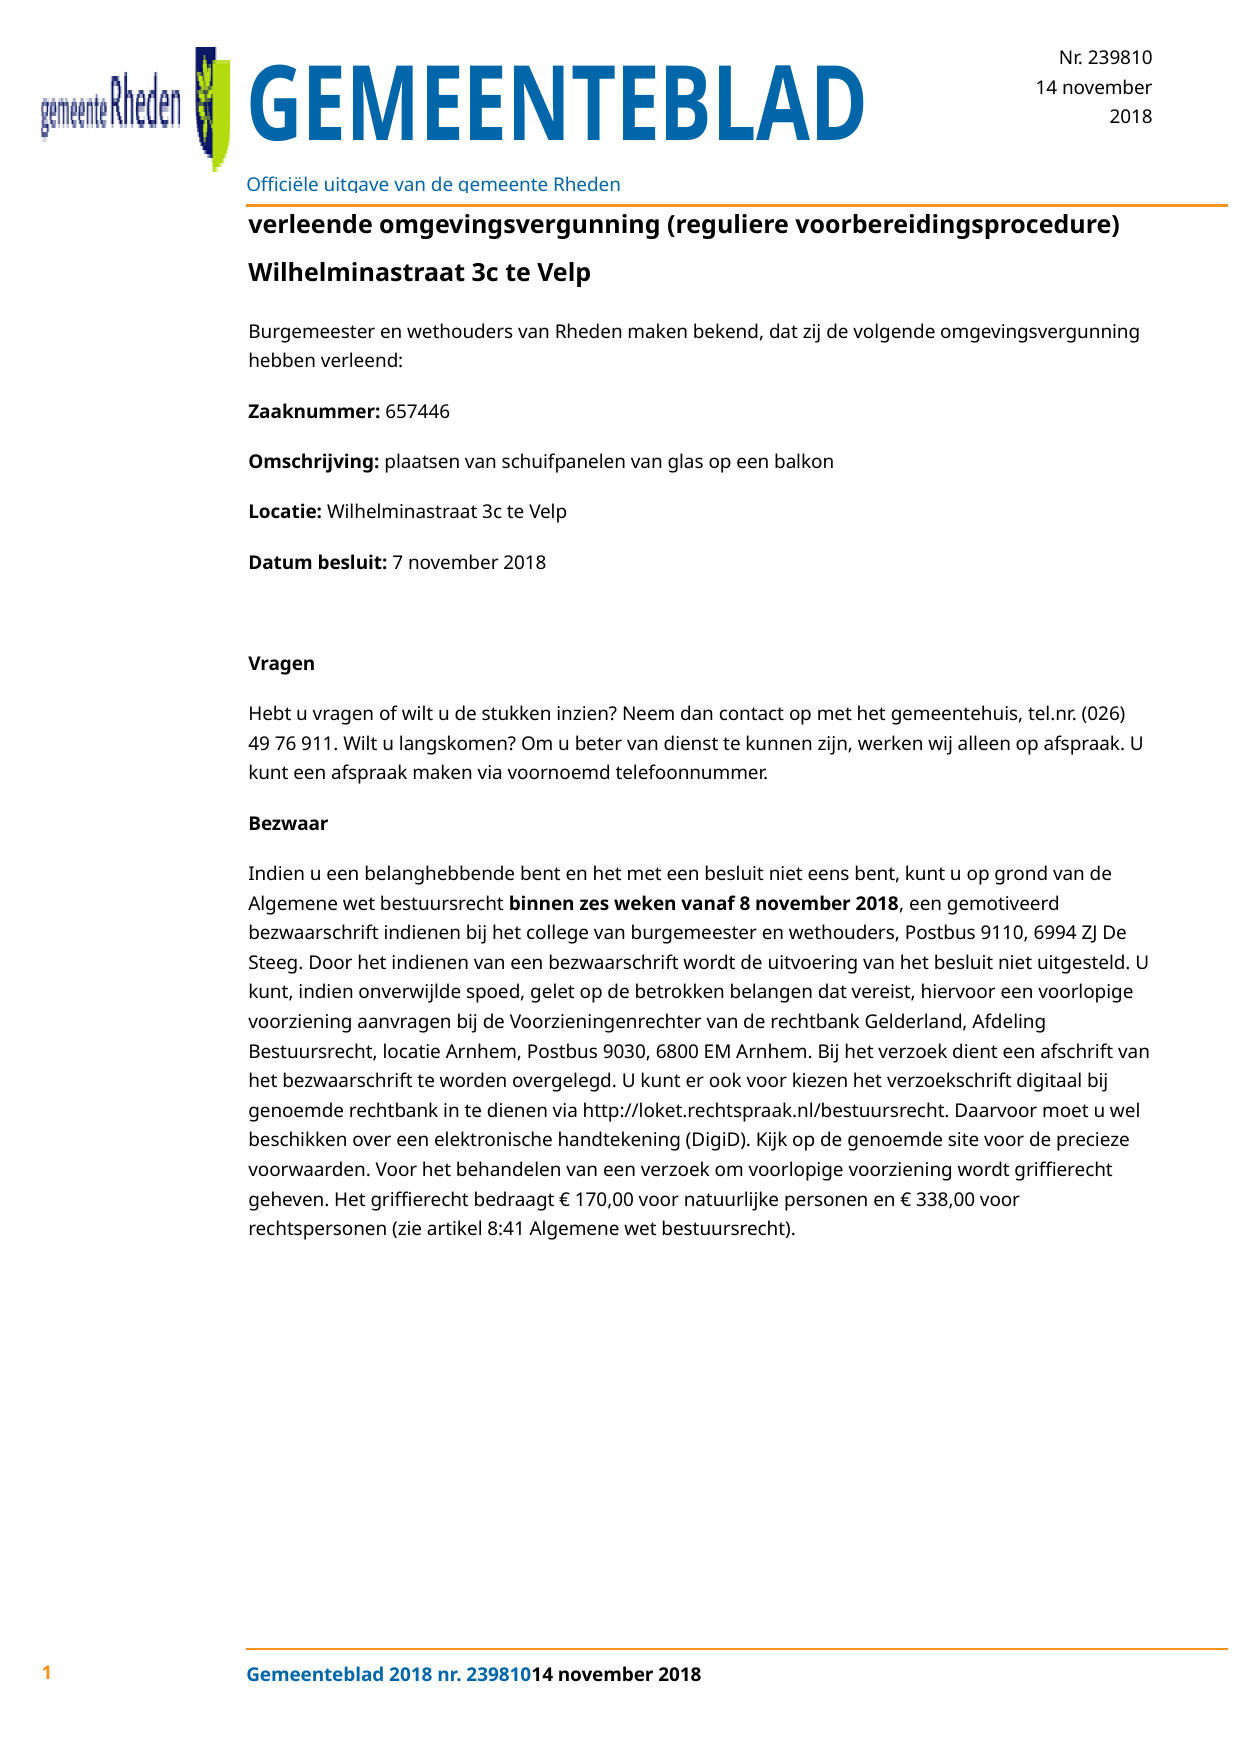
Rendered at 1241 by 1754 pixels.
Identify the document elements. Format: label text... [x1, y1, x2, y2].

text Datum besluit: 7 november 2018 [248, 549, 1152, 575]
text Vragen [248, 650, 1152, 676]
picture [41, 47, 231, 172]
text verleende omgevingsvergunning (reguliere voorbereidingsprocedure) Wilhelminastraat 3c te Velp [248, 207, 1152, 288]
text Bezwaar [248, 810, 1152, 836]
text Locatie: Wilhelminastraat 3c te Velp [248, 499, 1152, 524]
text Zaaknummer: 657446 [248, 398, 1152, 424]
text Hebt u vragen of wilt u de stukken inzien? Neem dan contact op met het gemeentehuis, tel.nr. (026) 49 76 911. Wilt u langskomen? Om u beter van dienst te kunnen zijn, werken wij alleen op afspraak. U kunt een afspraak maken via voornoemd telefoonnummer. [248, 700, 1152, 785]
text Omschrijving: plaatsen van schuifpanelen van glas op een balkon [248, 448, 1152, 474]
text Burgemeester en wethouders van Rheden maken bekend, dat zij de volgende omgevingsvergunning hebben verleend: [248, 318, 1152, 373]
text Indien u een belanghebbende bent en het met een besluit niet eens bent, kunt u op grond van de Algemene wet bestuursrecht binnen zes weken vanaf 8 november 2018, een gemotiveerd bezwaarschrift indienen bij het college van burgemeester en wethouders, Postbus 9110, 6994 ZJ De Steeg. Door het indienen van een bezwaarschrift wordt de uitvoering van het besluit niet uitgesteld. U kunt, indien onverwijlde spoed, gelet op de betrokken belangen dat vereist, hiervoor een voorlopige voorziening aanvragen bij de Voorzieningenrechter van de rechtbank Gelderland, Afdeling Bestuursrecht, locatie Arnhem, Postbus 9030, 6800 EM Arnhem. Bij het verzoek dient een afschrift van het bezwaarschrift te worden overgelegd. U kunt er ook voor kiezen het verzoekschrift digitaal bij genoemde rechtbank in te dienen via http://loket.rechtspraak.nl/bestuursrecht. Daarvoor moet u wel beschikken over een elektronische handtekening (DigiD). Kijk op de genoemde site voor de precieze voorwaarden. Voor het behandelen van een verzoek om voorlopige voorziening wordt griffierecht geheven. Het griffierecht bedraagt € 170,00 voor natuurlijke personen en € 338,00 voor rechtspersonen (zie artikel 8:41 Algemene wet bestuursrecht). [248, 860, 1152, 1241]
